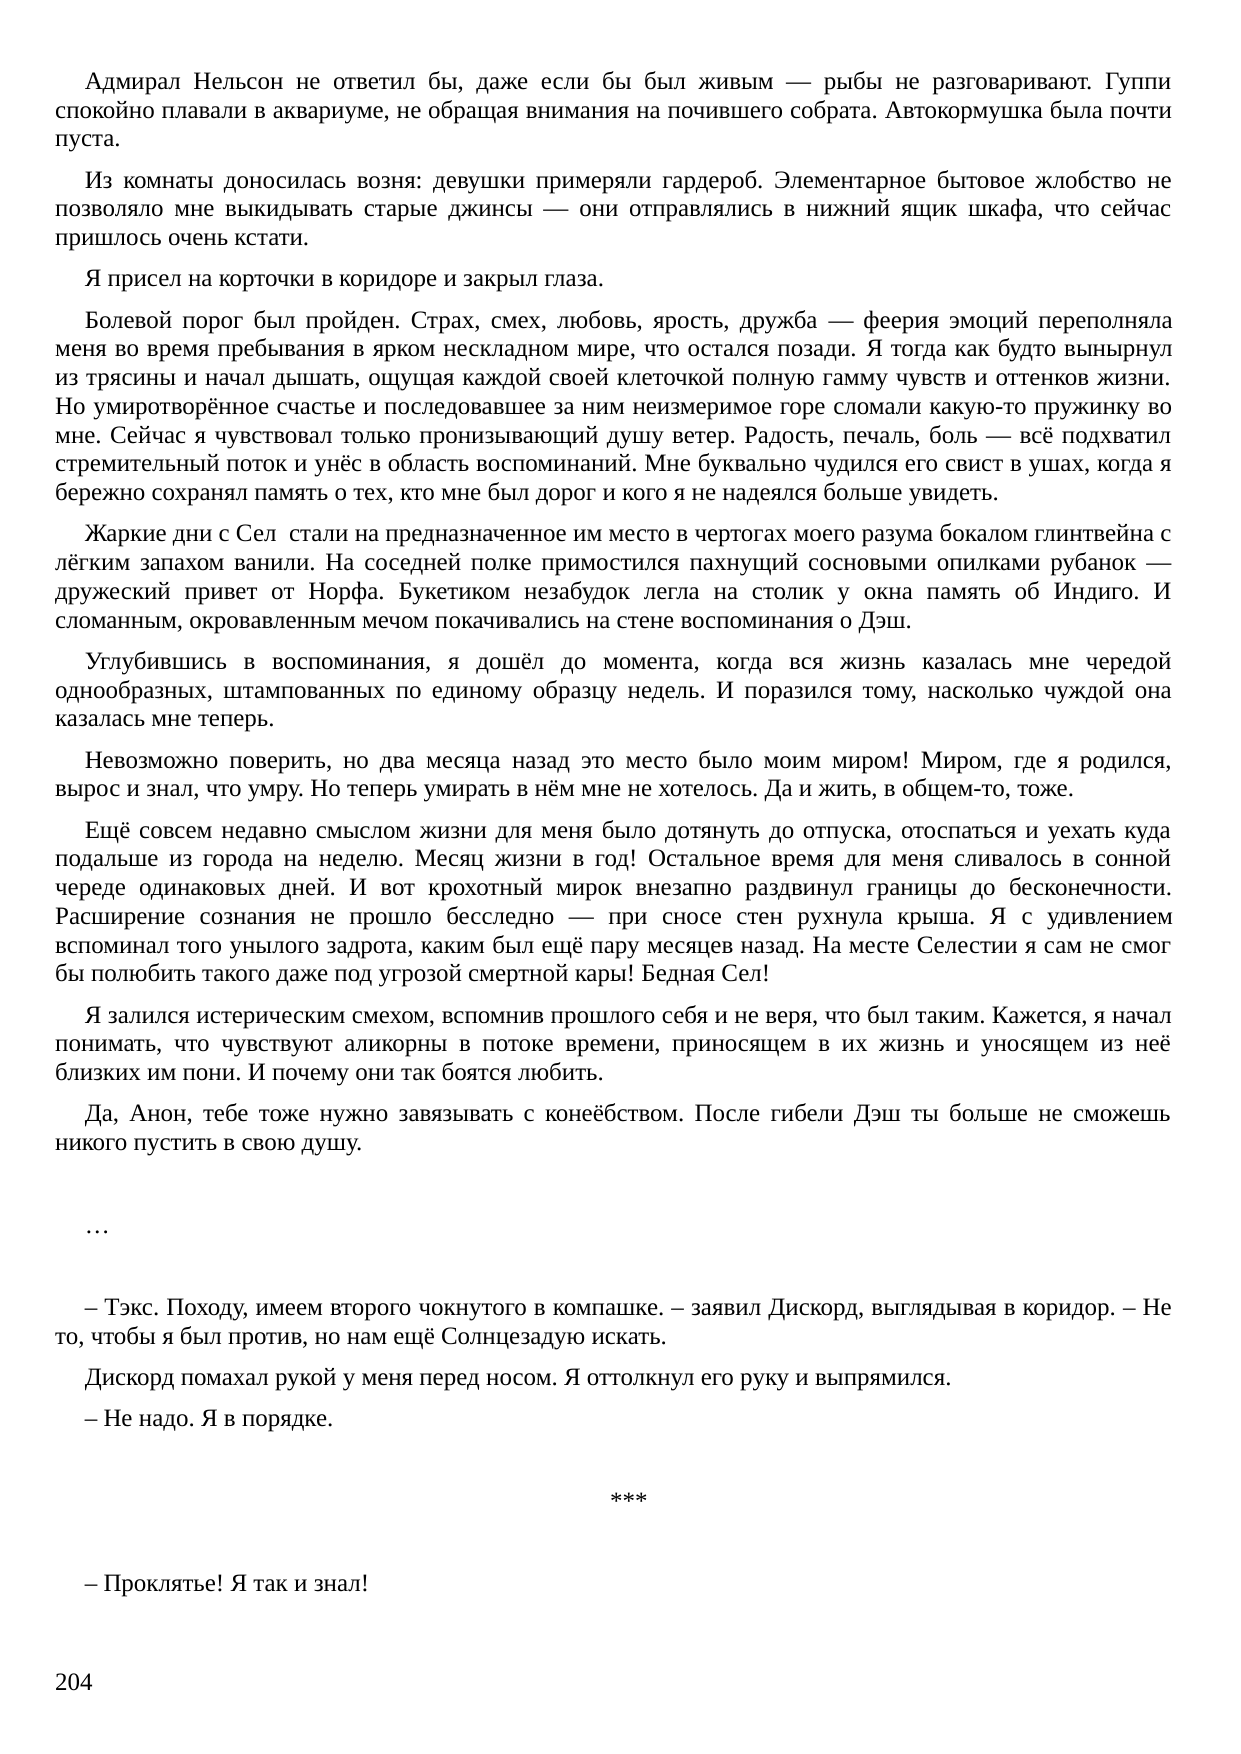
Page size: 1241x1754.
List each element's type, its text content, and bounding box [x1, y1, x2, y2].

text Я залился истерическим смехом, вспомнив прошлого себя и не веря, что был таким. Кажется, я начал понимать, что чувствуют аликорны в потоке времени, приносящем в их жизнь и уносящем из неё близких им пони. И почему они так боятся любить. [55, 1000, 1173, 1086]
text – Тэкс. Походу, имеем второго чокнутого в компашке. – заявил Дискорд, выглядывая в коридор. – Не то, чтобы я был против, но нам ещё Солнцезадую искать. [55, 1292, 1173, 1350]
text … [55, 1210, 1173, 1238]
text – Не надо. Я в порядке. [55, 1403, 1173, 1432]
text *** [55, 1486, 1173, 1515]
text Невозможно поверить, но два месяца назад это место было моим миром! Миром, где я родился, вырос и знал, что умру. Но теперь умирать в нём мне не хотелось. Да и жить, в общем-то, тоже. [55, 745, 1173, 802]
text Да, Анон, тебе тоже нужно завязывать с конеёбством. После гибели Дэш ты больше не сможешь никого пустить в свою душу. [55, 1098, 1173, 1156]
text – Проклятье! Я так и знал! [55, 1568, 1173, 1597]
text Адмирал Нельсон не ответил бы, даже если бы был живым — рыбы не разговаривают. Гуппи спокойно плавали в аквариуме, не обращая внимания на почившего собрата. Автокормушка была почти пуста. [55, 66, 1173, 152]
text Из комнаты доносилась возня: девушки примеряли гардероб. Элементарное бытовое жлобство не позволяло мне выкидывать старые джинсы — они отправлялись в нижний ящик шкафа, что сейчас пришлось очень кстати. [55, 165, 1173, 251]
text Я присел на корточки в коридоре и закрыл глаза. [55, 263, 1173, 292]
text Дискорд помахал рукой у меня перед носом. Я оттолкнул его руку и выпрямился. [55, 1362, 1173, 1391]
text Ещё совсем недавно смыслом жизни для меня было дотянуть до отпуска, отоспаться и уехать куда подальше из города на неделю. Месяц жизни в год! Остальное время для меня сливалось в сонной череде одинаковых дней. И вот крохотный мирок внезапно раздвинул границы до бесконечности. Расширение сознания не прошло бесследно — при сносе стен рухнула крыша. Я с удивлением вспоминал того унылого задрота, каким был ещё пару месяцев назад. На месте Селестии я сам не смог бы полюбить такого даже под угрозой смертной кары! Бедная Сел! [55, 815, 1173, 987]
text Углубившись в воспоминания, я дошёл до момента, когда вся жизнь казалась мне чередой однообразных, штампованных по единому образцу недель. И поразился тому, насколько чуждой она казалась мне теперь. [55, 646, 1173, 732]
text Болевой порог был пройден. Страх, смех, любовь, ярость, дружба — феерия эмоций переполняла меня во время пребывания в ярком нескладном мире, что остался позади. Я тогда как будто вынырнул из трясины и начал дышать, ощущая каждой своей клеточкой полную гамму чувств и оттенков жизни. Но умиротворённое счастье и последовавшее за ним неизмеримое горе сломали какую-то пружинку во мне. Сейчас я чувствовал только пронизывающий душу ветер. Радость, печаль, боль — всё подхватил стремительный поток и унёс в область воспоминаний. Мне буквально чудился его свист в ушах, когда я бережно сохранял память о тех, кто мне был дорог и кого я не надеялся больше увидеть. [55, 305, 1173, 506]
text Жаркие дни с Сел стали на предназначенное им место в чертогах моего разума бокалом глинтвейна с лёгким запахом ванили. На соседней полке примостился пахнущий сосновыми опилками рубанок — дружеский привет от Норфа. Букетиком незабудок легла на столик у окна память об Индиго. И сломанным, окровавленным мечом покачивались на стене воспоминания о Дэш. [55, 518, 1173, 633]
